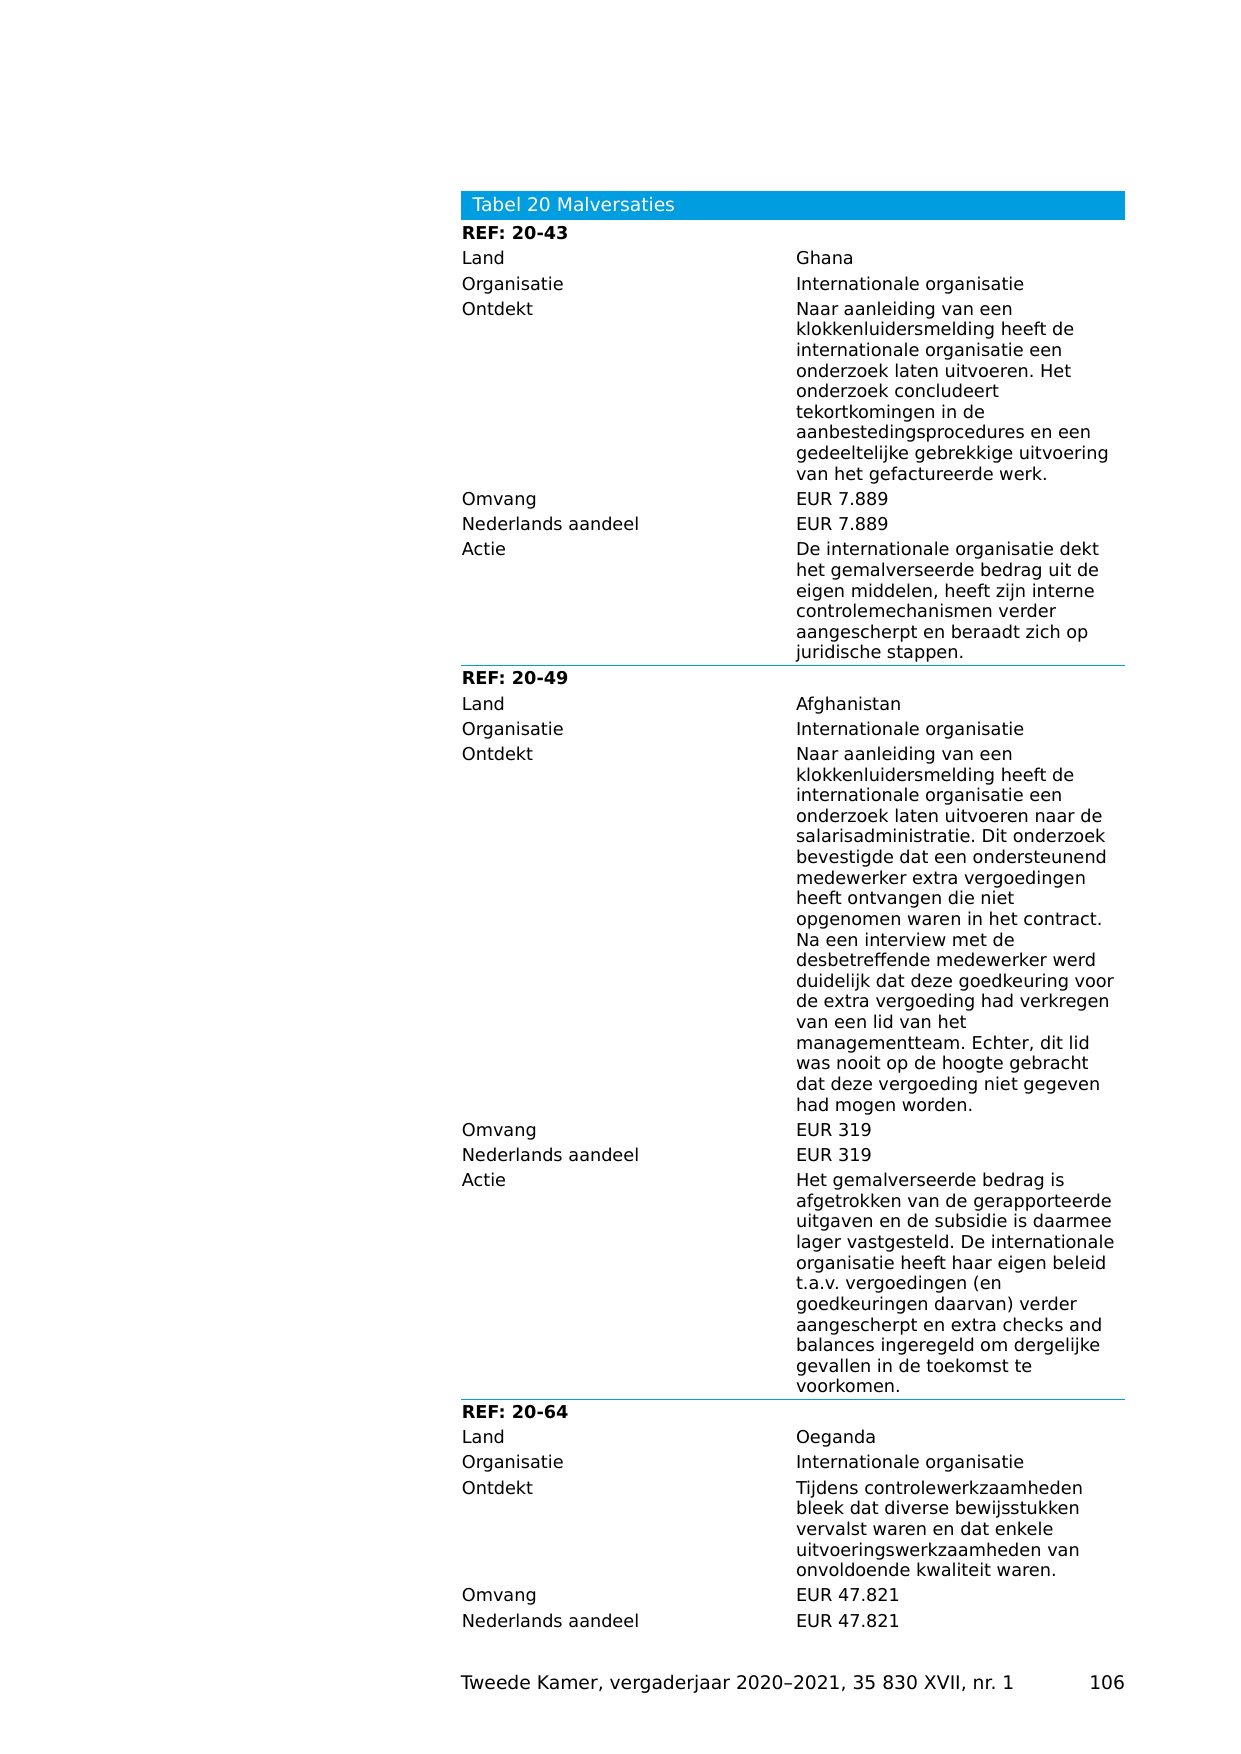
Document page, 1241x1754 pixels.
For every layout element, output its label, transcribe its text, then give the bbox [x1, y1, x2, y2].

table_cell Ontdekt [461, 296, 793, 487]
table_cell Organisatie [461, 1450, 793, 1475]
table_cell Ghana [793, 246, 1125, 271]
table_cell Omvang [461, 1118, 793, 1143]
table_cell REF: 20-64 [461, 1400, 793, 1425]
table_cell Naar aanleiding van een klokkenluidersmelding heeft de internationale organisatie een onderzoek laten uitvoeren naar de salarisadministratie. Dit onderzoek bevestigde dat een ondersteunend medewerker extra vergoedingen heeft ontvangen die niet opgenomen waren in het contract. Na een interview met de desbetreffende medewerker werd duidelijk dat deze goedkeuring voor de extra vergoeding had verkregen van een lid van het managementteam. Echter, dit lid was nooit op de hoogte gebracht dat deze vergoeding niet gegeven had mogen worden. [793, 742, 1125, 1117]
table_cell Ontdekt [461, 742, 793, 1117]
table_cell Land [461, 691, 793, 716]
table_cell Omvang [461, 1583, 793, 1608]
table_cell Omvang [461, 487, 793, 512]
table_cell EUR 319 [793, 1118, 1125, 1143]
table_cell Actie [461, 1168, 793, 1399]
table_cell EUR 319 [793, 1143, 1125, 1168]
table_cell Actie [461, 537, 793, 665]
table_cell Tijdens controlewerkzaamheden bleek dat diverse bewijsstukken vervalst waren en dat enkele uitvoeringswerkzaamheden van onvoldoende kwaliteit waren. [793, 1475, 1125, 1583]
table_cell Organisatie [461, 716, 793, 742]
table_cell Het gemalverseerde bedrag is afgetrokken van de gerapporteerde uitgaven en de subsidie is daarmee lager vastgesteld. De internationale organisatie heeft haar eigen beleid t.a.v. vergoedingen (en goedkeuringen daarvan) verder aangescherpt en extra checks and balances ingeregeld om dergelijke gevallen in de toekomst te voorkomen. [793, 1168, 1125, 1399]
table_cell REF: 20-43 [461, 220, 793, 246]
table_cell [793, 1400, 1125, 1425]
table_cell Nederlands aandeel [461, 1143, 793, 1168]
table_cell Nederlands aandeel [461, 512, 793, 537]
table_cell [793, 666, 1125, 691]
table_header Tabel 20 Malversaties [461, 191, 1125, 220]
table_cell Internationale organisatie [793, 1450, 1125, 1475]
table_cell REF: 20-49 [461, 666, 793, 691]
table_cell Afghanistan [793, 691, 1125, 716]
table_cell Organisatie [461, 271, 793, 296]
table_cell Land [461, 246, 793, 271]
table_cell Nederlands aandeel [461, 1608, 793, 1633]
table_cell EUR 47.821 [793, 1608, 1125, 1633]
table_cell De internationale organisatie dekt het gemalverseerde bedrag uit de eigen middelen, heeft zijn interne controlemechanismen verder aangescherpt en beraadt zich op juridische stappen. [793, 537, 1125, 665]
table_cell Oeganda [793, 1425, 1125, 1450]
table_cell Internationale organisatie [793, 716, 1125, 742]
table_cell EUR 7.889 [793, 512, 1125, 537]
table_cell Internationale organisatie [793, 271, 1125, 296]
table_cell Naar aanleiding van een klokkenluidersmelding heeft de internationale organisatie een onderzoek laten uitvoeren. Het onderzoek concludeert tekortkomingen in de aanbestedingsprocedures en een gedeeltelijke gebrekkige uitvoering van het gefactureerde werk. [793, 296, 1125, 487]
table_cell Ontdekt [461, 1475, 793, 1583]
table_cell EUR 47.821 [793, 1583, 1125, 1608]
table_cell [793, 220, 1125, 246]
table_cell EUR 7.889 [793, 487, 1125, 512]
table_cell Land [461, 1425, 793, 1450]
